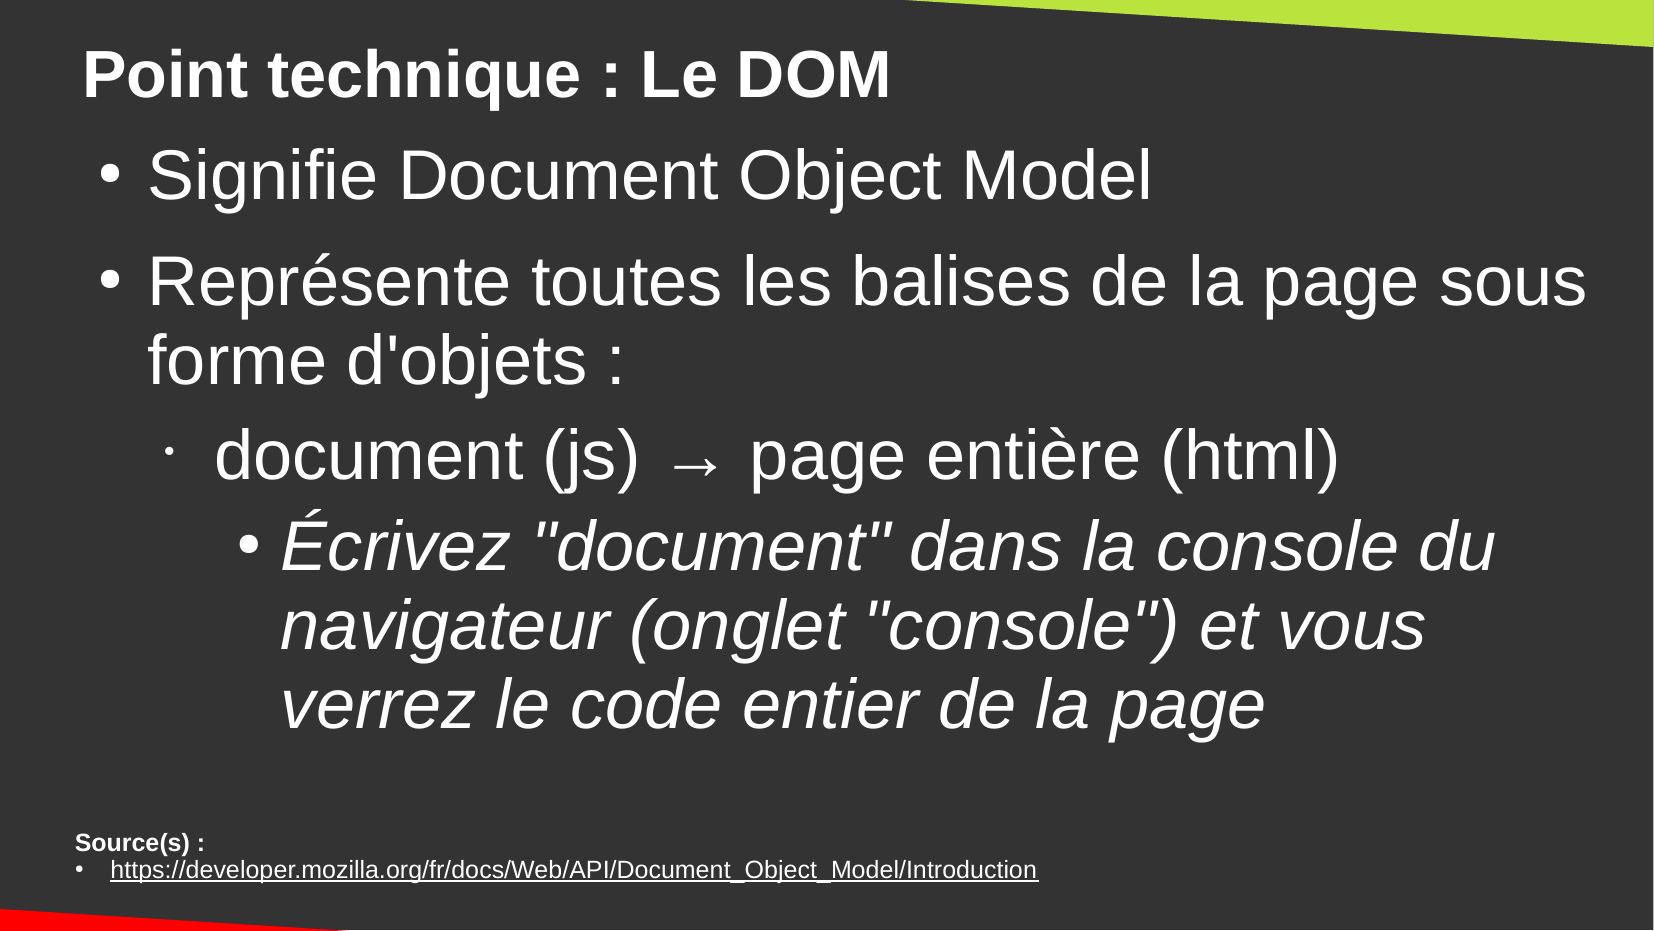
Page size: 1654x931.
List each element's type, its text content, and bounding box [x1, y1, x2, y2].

title Point technique : Le DOM [82, 37, 1571, 114]
text_box Source(s) : https://developer.mozilla.org/fr/docs/Web/API/Document_Object_Model/Introduction [60, 820, 1583, 920]
list Signifie Document Object Model Représente toutes les balises de la page sous forme d'objets : document (js) → page entière (html) Écrivez "document" dans la console du navigateur (onglet "console") et vous verrez le code entier de la page [80, 135, 1620, 745]
text_box [904, 0, 1654, 48]
text_box [0, 909, 350, 931]
